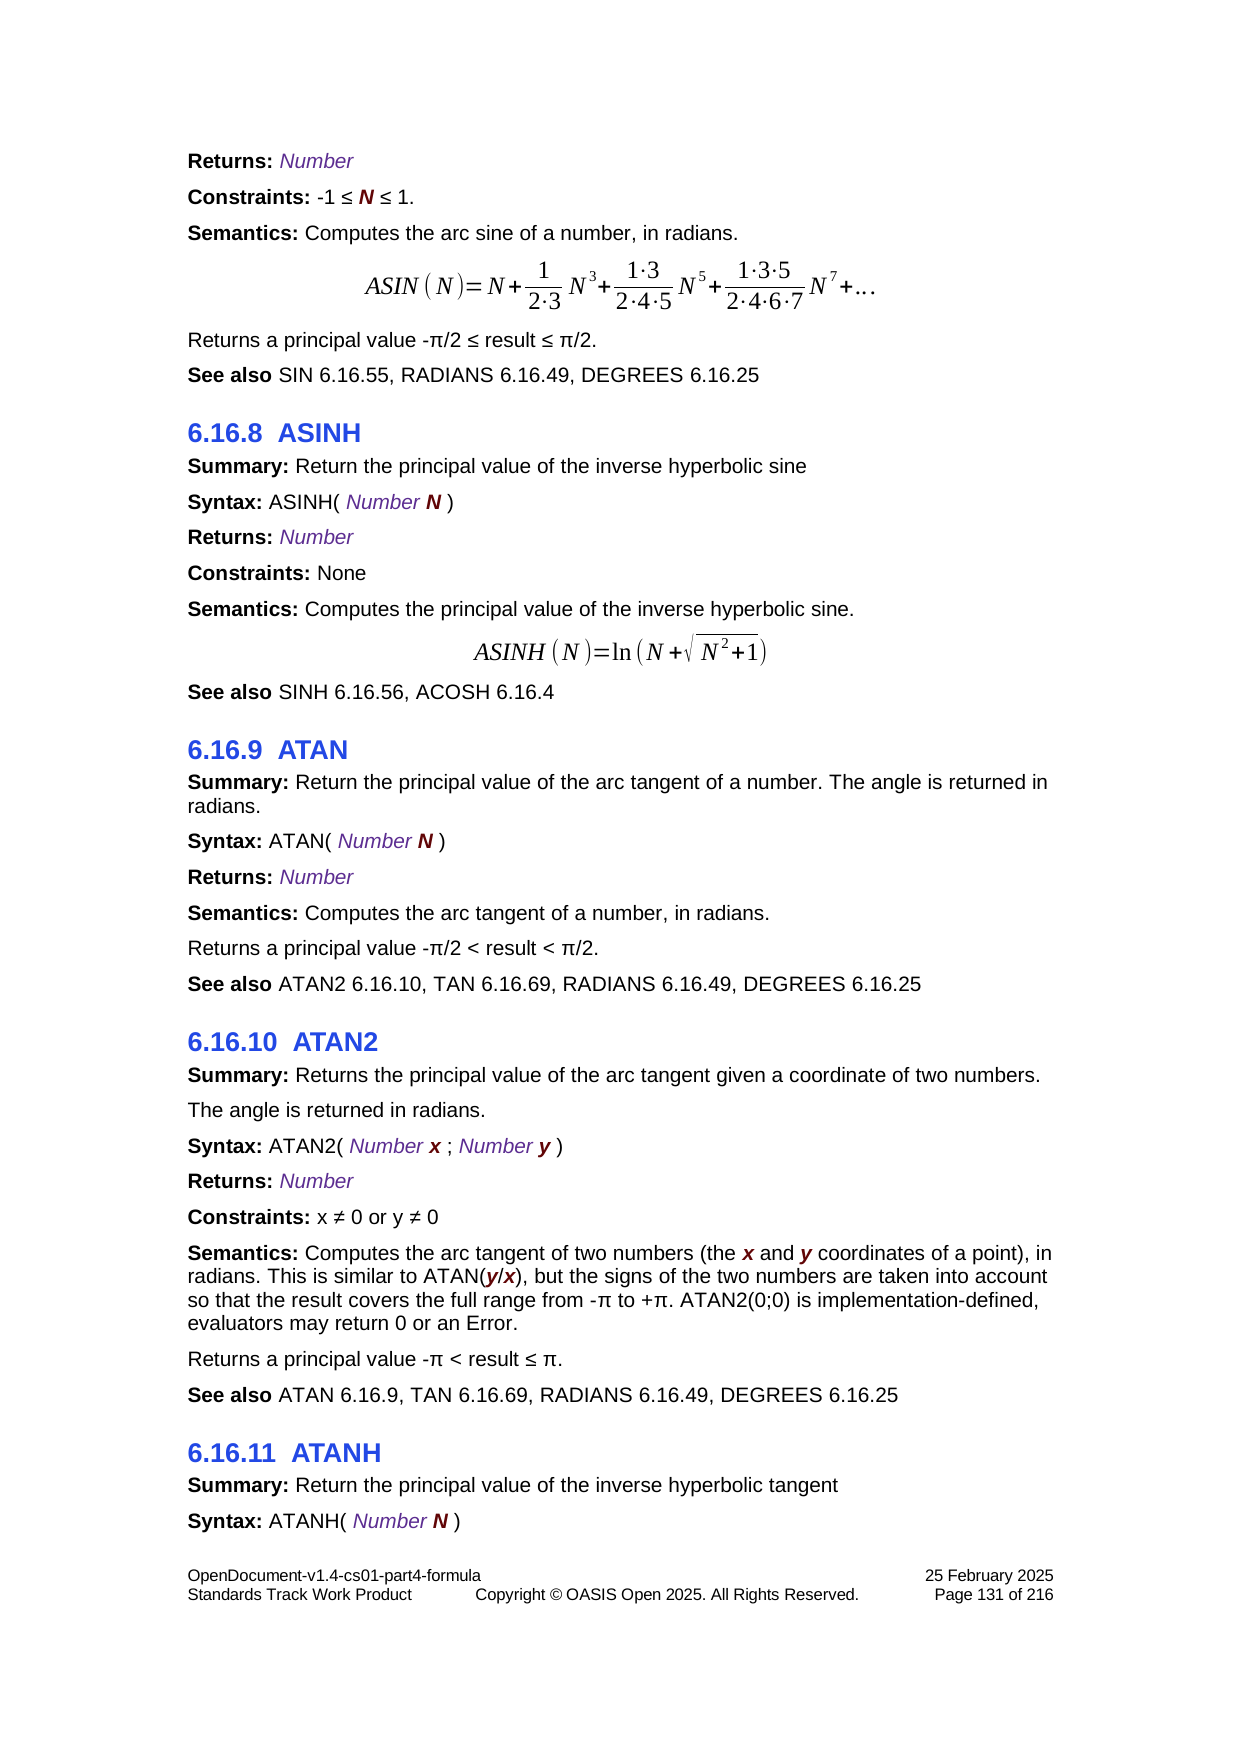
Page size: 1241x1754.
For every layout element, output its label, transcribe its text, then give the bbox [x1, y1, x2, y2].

text Semantics: Computes the arc sine of a number, in radians. [187, 221, 1053, 245]
text See also SIN 6.16.55, RADIANS 6.16.49, DEGREES 6.16.25 [187, 364, 1053, 387]
text See also SINH 6.16.56, ACOSH 6.16.4 [187, 680, 1053, 704]
text See also ATAN2 6.16.10, TAN 6.16.69, RADIANS 6.16.49, DEGREES 6.16.25 [187, 972, 1053, 996]
text The angle is returned in radians. [187, 1099, 1053, 1122]
text Summary: Return the principal value of the inverse hyperbolic sine [187, 454, 1053, 478]
text Semantics: Computes the arc tangent of two numbers (the x and y coordinates of a point), in radians. This is similar to ATAN(y/x), but the signs of the two numbers are taken into account so that the result covers the full range from -π to +π. ATAN2(0;0) is implementation-defined, evaluators may return 0 or an Error. [187, 1241, 1053, 1335]
text Returns a principal value -π/2 ≤ result ≤ π/2. [187, 328, 1053, 352]
text Returns: Number [187, 1170, 1053, 1193]
text Semantics: Computes the arc tangent of a number, in radians. [187, 901, 1053, 925]
text Returns: Number [187, 866, 1053, 889]
text Returns: Number [187, 150, 1053, 173]
text Summary: Return the principal value of the inverse hyperbolic tangent [187, 1474, 1053, 1497]
text Returns a principal value -π/2 < result < π/2. [187, 937, 1053, 960]
subtitle ATAN2 [187, 1027, 1053, 1057]
subtitle ATANH [187, 1438, 1053, 1468]
text Constraints: None [187, 561, 1053, 585]
text Constraints: x ≠ 0 or y ≠ 0 [187, 1206, 1053, 1229]
text Returns a principal value -π < result ≤ π. [187, 1347, 1053, 1371]
text Syntax: ATAN2( Number x ; Number y ) [187, 1134, 1053, 1158]
text Summary: Return the principal value of the arc tangent of a number. The angle is returned in radians. [187, 771, 1053, 818]
text Syntax: ASINH( Number N ) [187, 490, 1053, 514]
text Syntax: ATAN( Number N ) [187, 830, 1053, 853]
text Summary: Returns the principal value of the arc tangent given a coordinate of two numbers. [187, 1063, 1053, 1087]
text Semantics: Computes the principal value of the inverse hyperbolic sine. [187, 597, 1053, 621]
text Returns: Number [187, 526, 1053, 549]
subtitle ASINH [187, 418, 1053, 448]
text Constraints: -1 ≤ N ≤ 1. [187, 186, 1053, 209]
text See also ATAN 6.16.9, TAN 6.16.69, RADIANS 6.16.49, DEGREES 6.16.25 [187, 1383, 1053, 1407]
text Syntax: ATANH( Number N ) [187, 1509, 1053, 1533]
subtitle ATAN [187, 735, 1053, 765]
